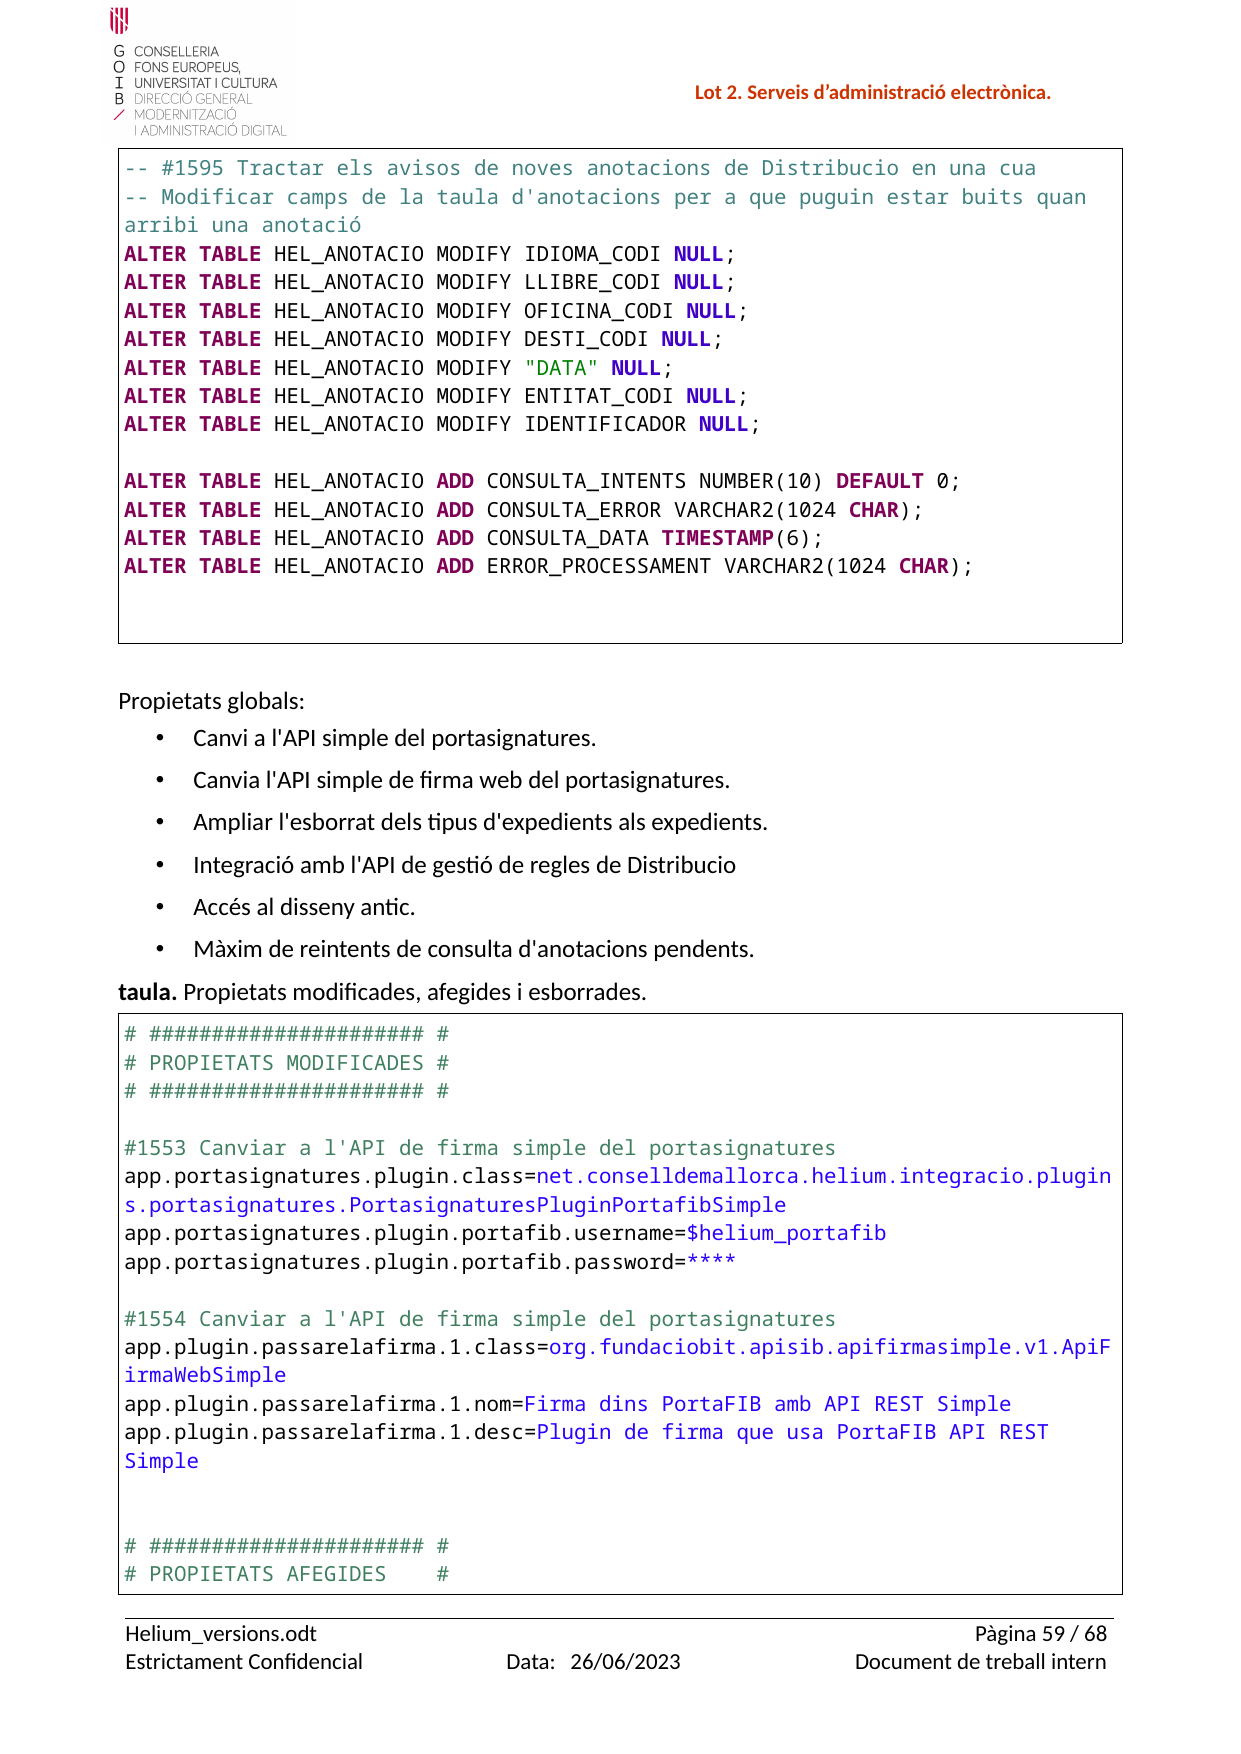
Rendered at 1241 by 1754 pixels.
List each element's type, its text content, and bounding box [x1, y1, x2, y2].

text Propietats globals: [118, 685, 1122, 716]
text taula. Propietats modificades, afegides i esborrades. [118, 976, 1122, 1007]
list Canvi a l'API simple del portasignatures. [156, 722, 1122, 752]
list Canvia l'API simple de firma web del portasignatures. [156, 764, 1122, 794]
table_header -- #1595 Tractar els avisos de noves anotacions de Distribucio en una cua -- Modificar camps de la taula d'anotacions per a que puguin estar buits quan arribi una anotació ALTER TABLE HEL_ANOTACIO MODIFY IDIOMA_CODI NULL; ALTER TABLE HEL_ANOTACIO MODIFY LLIBRE_CODI NULL; ALTER TABLE HEL_ANOTACIO MODIFY OFICINA_CODI NULL; ALTER TABLE HEL_ANOTACIO MODIFY DESTI_CODI NULL; ALTER TABLE HEL_ANOTACIO MODIFY "DATA" NULL; ALTER TABLE HEL_ANOTACIO MODIFY ENTITAT_CODI NULL; ALTER TABLE HEL_ANOTACIO MODIFY IDENTIFICADOR NULL; ALTER TABLE HEL_ANOTACIO ADD CONSULTA_INTENTS NUMBER(10) DEFAULT 0; ALTER TABLE HEL_ANOTACIO ADD CONSULTA_ERROR VARCHAR2(1024 CHAR); ALTER TABLE HEL_ANOTACIO ADD CONSULTA_DATA TIMESTAMP(6); ALTER TABLE HEL_ANOTACIO ADD ERROR_PROCESSAMENT VARCHAR2(1024 CHAR); [119, 149, 1122, 643]
list Màxim de reintents de consulta d'anotacions pendents. [156, 934, 1122, 964]
table_header # ###################### # # PROPIETATS MODIFICADES # # ###################### # #1553 Canviar a l'API de firma simple del portasignatures app.portasignatures.plugin.class=net.conselldemallorca.helium.integracio.plugins.portasignatures.PortasignaturesPluginPortafibSimple app.portasignatures.plugin.portafib.username=$helium_portafib app.portasignatures.plugin.portafib.password=**** #1554 Canviar a l'API de firma simple del portasignatures app.plugin.passarelafirma.1.class=org.fundaciobit.apisib.apifirmasimple.v1.ApiFirmaWebSimple app.plugin.passarelafirma.1.nom=Firma dins PortaFIB amb API REST Simple app.plugin.passarelafirma.1.desc=Plugin de firma que usa PortaFIB API REST Simple # ###################### # # PROPIETATS AFEGIDES # [119, 1014, 1122, 1594]
picture [100, 0, 297, 144]
list Ampliar l'esborrat dels tipus d'expedients als expedients. [156, 806, 1122, 837]
list Integració amb l'API de gestió de regles de Distribucio [156, 849, 1122, 879]
list Accés al disseny antic. [156, 891, 1122, 922]
